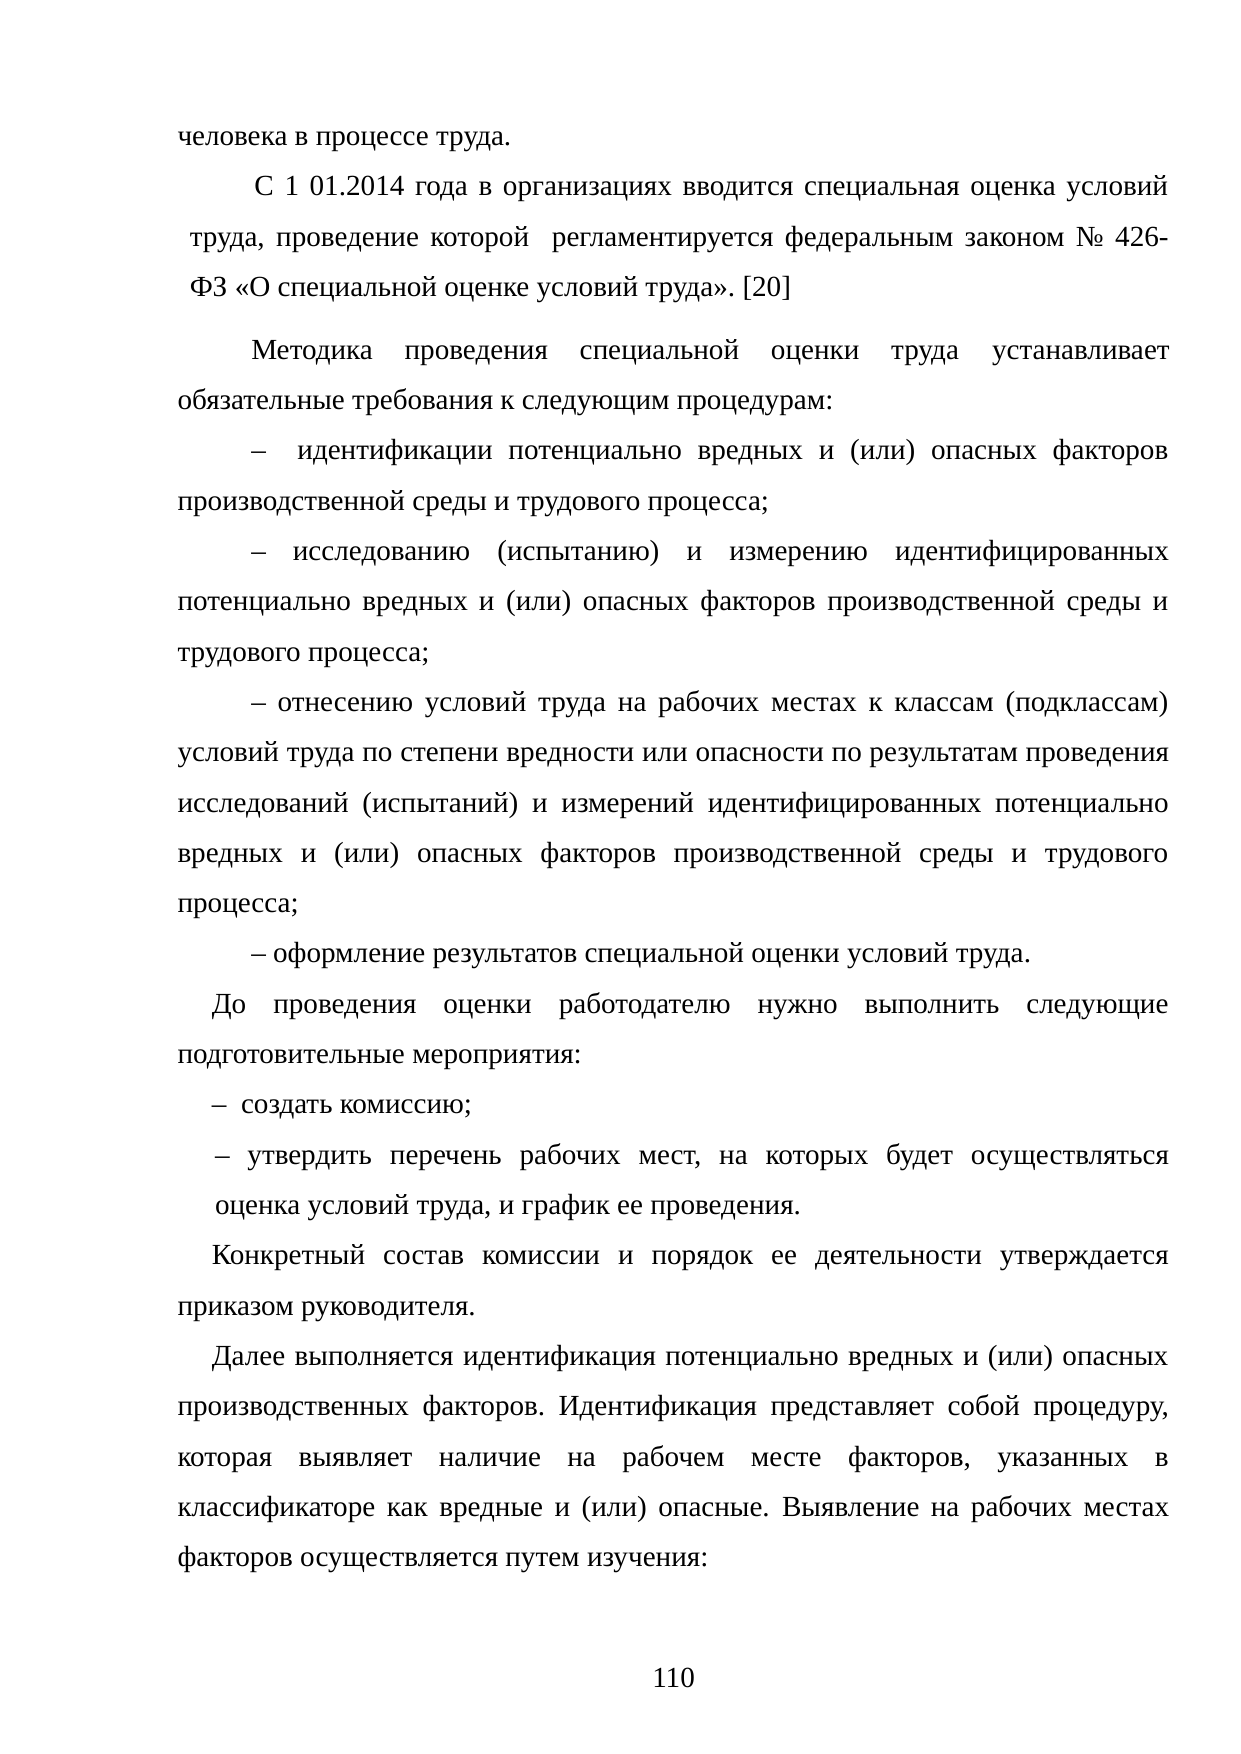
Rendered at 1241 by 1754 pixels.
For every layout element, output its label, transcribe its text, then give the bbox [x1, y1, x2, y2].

text – создать комиссию; [177, 1087, 1169, 1120]
text Конкретный состав комиссии и порядок ее деятельности утверждается приказом руководителя. [177, 1237, 1169, 1321]
text С 1 01.2014 года в организациях вводится специальная оценка условий труда, проведение которой регламентируется федеральным законом № 426-ФЗ «О специальной оценке условий труда». [20] [189, 168, 1169, 303]
text – утвердить перечень рабочих мест, на которых будет осуществляться оценка условий труда, и график ее проведения. [215, 1137, 1169, 1221]
text человека в процессе труда. [177, 118, 1169, 152]
text – оформление результатов специальной оценки условий труда. [177, 936, 1169, 969]
text Далее выполняется идентификация потенциально вредных и (или) опасных производственных факторов. Идентификация представляет собой процедуру, которая выявляет наличие на рабочем месте факторов, указанных в классификаторе как вредные и (или) опасные. Выявление на рабочих местах факторов осуществляется путем изучения: [177, 1338, 1169, 1573]
text Методика проведения специальной оценки труда устанавливает обязательные требования к следующим процедурам: [177, 332, 1169, 416]
text До проведения оценки работодателю нужно выполнить следующие подготовительные мероприятия: [177, 986, 1169, 1070]
text – исследованию (испытанию) и измерению идентифицированных потенциально вредных и (или) опасных факторов производственной среды и трудового процесса; [177, 533, 1169, 667]
text – идентификации потенциально вредных и (или) опасных факторов производственной среды и трудового процесса; [177, 432, 1169, 516]
text – отнесению условий труда на рабочих местах к классам (подклассам) условий труда по степени вредности или опасности по результатам проведения исследований (испытаний) и измерений идентифицированных потенциально вредных и (или) опасных факторов производственной среды и трудового процесса; [177, 684, 1169, 919]
